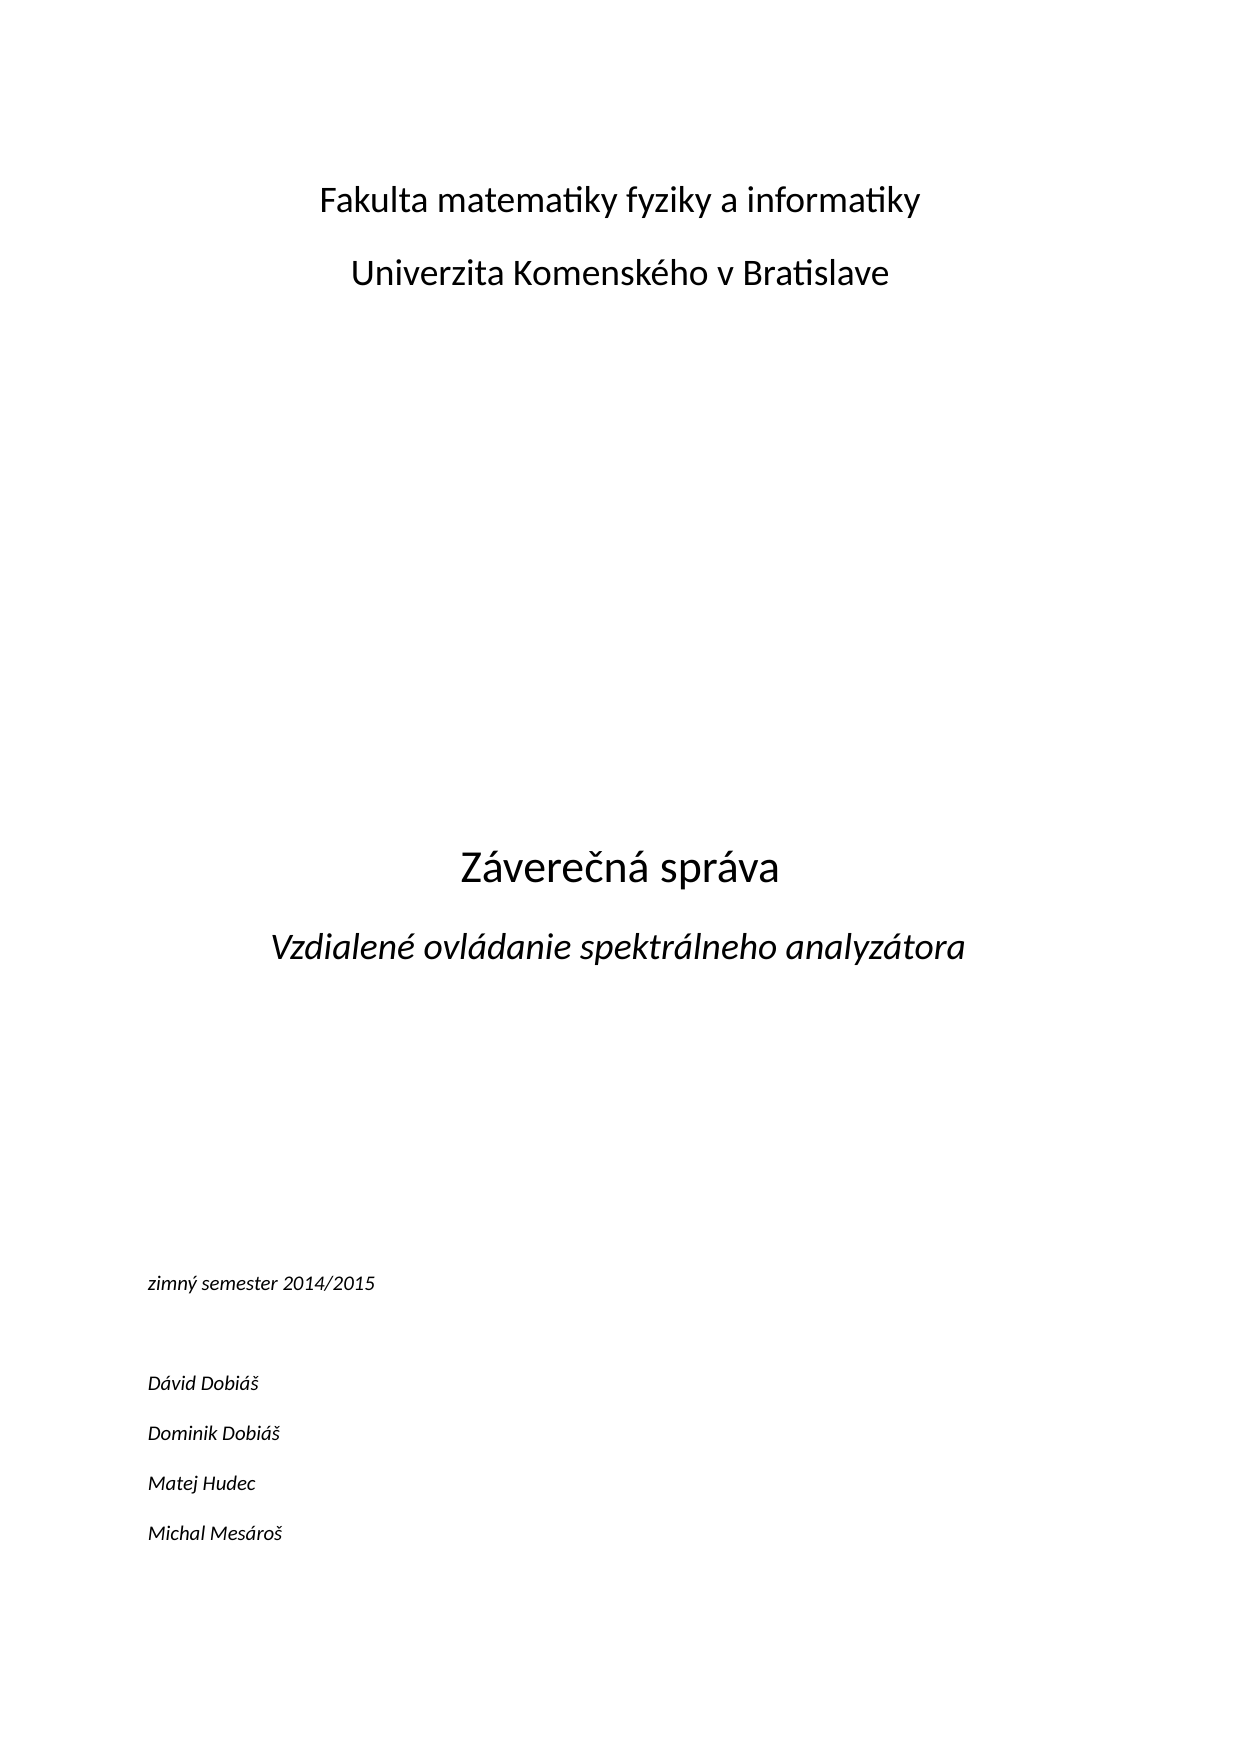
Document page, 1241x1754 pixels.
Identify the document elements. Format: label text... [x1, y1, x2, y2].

text Univerzita Komenského v Bratislave [148, 249, 1093, 295]
text Vzdialené ovládanie spektrálneho analyzátora [148, 923, 1093, 968]
text Dominik Dobiáš [148, 1420, 1093, 1445]
text Michal Mesároš [148, 1520, 1093, 1545]
text Záverečná správa [148, 837, 1093, 893]
text zimný semester 2014/2015 [148, 1270, 1093, 1295]
text Dávid Dobiáš [148, 1370, 1093, 1395]
text Fakulta matematiky fyziky a informatiky [148, 176, 1093, 221]
text Matej Hudec [148, 1470, 1093, 1495]
